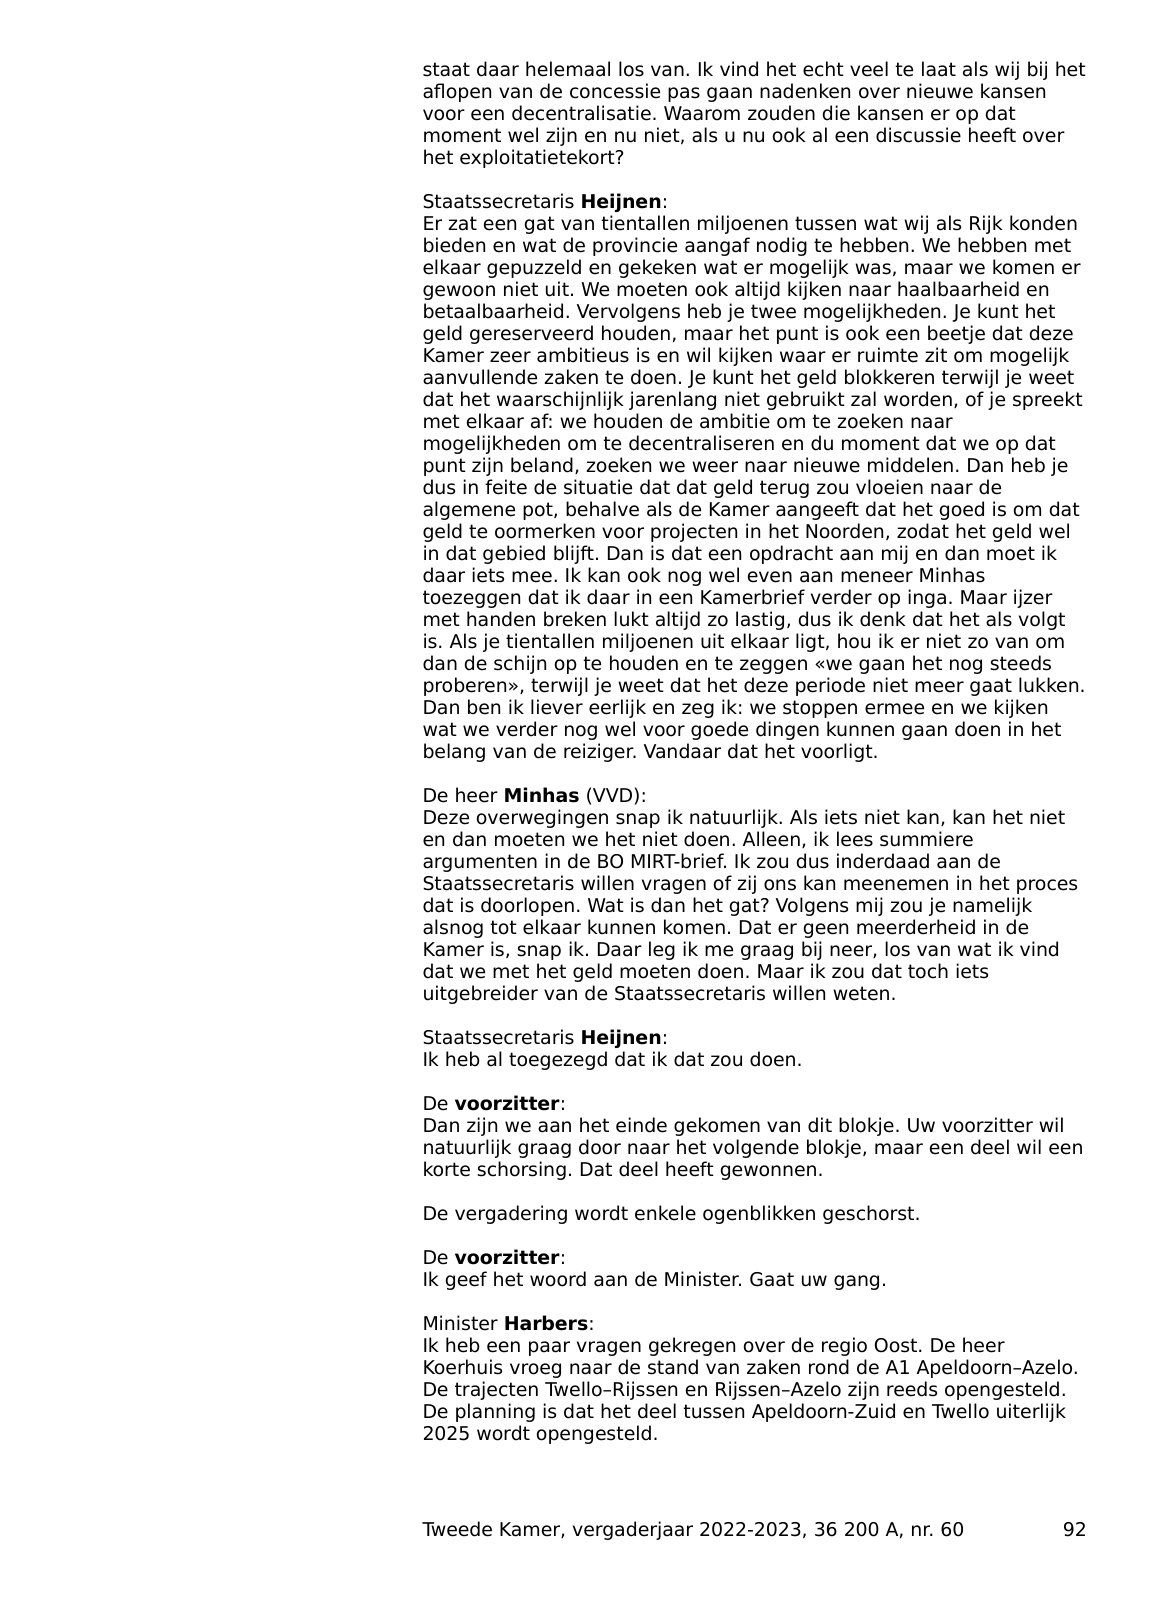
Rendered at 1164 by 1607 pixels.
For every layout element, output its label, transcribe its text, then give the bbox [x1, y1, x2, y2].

text Staatssecretaris Heijnen: [422, 191, 1087, 213]
text Ik geef het woord aan de Minister. Gaat uw gang. [422, 1269, 1087, 1291]
text De vergadering wordt enkele ogenblikken geschorst. [422, 1203, 1087, 1225]
text staat daar helemaal los van. Ik vind het echt veel te laat als wij bij het aflopen van de concessie pas gaan nadenken over nieuwe kansen voor een decentralisatie. Waarom zouden die kansen er op dat moment wel zijn en nu niet, als u nu ook al een discussie heeft over het exploitatietekort? [422, 59, 1087, 169]
text De voorzitter: [422, 1093, 1087, 1115]
text Ik heb een paar vragen gekregen over de regio Oost. De heer Koerhuis vroeg naar de stand van zaken rond de A1 Apeldoorn–Azelo. De trajecten Twello–Rijssen en Rijssen–Azelo zijn reeds opengesteld. De planning is dat het deel tussen Apeldoorn-Zuid en Twello uiterlijk 2025 wordt opengesteld. [422, 1335, 1087, 1445]
text Dan zijn we aan het einde gekomen van dit blokje. Uw voorzitter wil natuurlijk graag door naar het volgende blokje, maar een deel wil een korte schorsing. Dat deel heeft gewonnen. [422, 1115, 1087, 1181]
text Ik heb al toegezegd dat ik dat zou doen. [422, 1049, 1087, 1071]
text Er zat een gat van tientallen miljoenen tussen wat wij als Rijk konden bieden en wat de provincie aangaf nodig te hebben. We hebben met elkaar gepuzzeld en gekeken wat er mogelijk was, maar we komen er gewoon niet uit. We moeten ook altijd kijken naar haalbaarheid en betaalbaarheid. Vervolgens heb je twee mogelijkheden. Je kunt het geld gereserveerd houden, maar het punt is ook een beetje dat deze Kamer zeer ambitieus is en wil kijken waar er ruimte zit om mogelijk aanvullende zaken te doen. Je kunt het geld blokkeren terwijl je weet dat het waarschijnlijk jarenlang niet gebruikt zal worden, of je spreekt met elkaar af: we houden de ambitie om te zoeken naar mogelijkheden om te decentraliseren en du moment dat we op dat punt zijn beland, zoeken we weer naar nieuwe middelen. Dan heb je dus in feite de situatie dat dat geld terug zou vloeien naar de algemene pot, behalve als de Kamer aangeeft dat het goed is om dat geld te oormerken voor projecten in het Noorden, zodat het geld wel in dat gebied blijft. Dan is dat een opdracht aan mij en dan moet ik daar iets mee. Ik kan ook nog wel even aan meneer Minhas toezeggen dat ik daar in een Kamerbrief verder op inga. Maar ijzer met handen breken lukt altijd zo lastig, dus ik denk dat het als volgt is. Als je tientallen miljoenen uit elkaar ligt, hou ik er niet zo van om dan de schijn op te houden en te zeggen «we gaan het nog steeds proberen», terwijl je weet dat het deze periode niet meer gaat lukken. Dan ben ik liever eerlijk en zeg ik: we stoppen ermee en we kijken wat we verder nog wel voor goede dingen kunnen gaan doen in het belang van de reiziger. Vandaar dat het voorligt. [422, 213, 1087, 763]
text Minister Harbers: [422, 1313, 1087, 1335]
text De heer Minhas (VVD): [422, 785, 1087, 807]
text De voorzitter: [422, 1247, 1087, 1269]
text Deze overwegingen snap ik natuurlijk. Als iets niet kan, kan het niet en dan moeten we het niet doen. Alleen, ik lees summiere argumenten in de BO MIRT-brief. Ik zou dus inderdaad aan de Staatssecretaris willen vragen of zij ons kan meenemen in het proces dat is doorlopen. Wat is dan het gat? Volgens mij zou je namelijk alsnog tot elkaar kunnen komen. Dat er geen meerderheid in de Kamer is, snap ik. Daar leg ik me graag bij neer, los van wat ik vind dat we met het geld moeten doen. Maar ik zou dat toch iets uitgebreider van de Staatssecretaris willen weten. [422, 807, 1087, 1004]
text Staatssecretaris Heijnen: [422, 1027, 1087, 1049]
